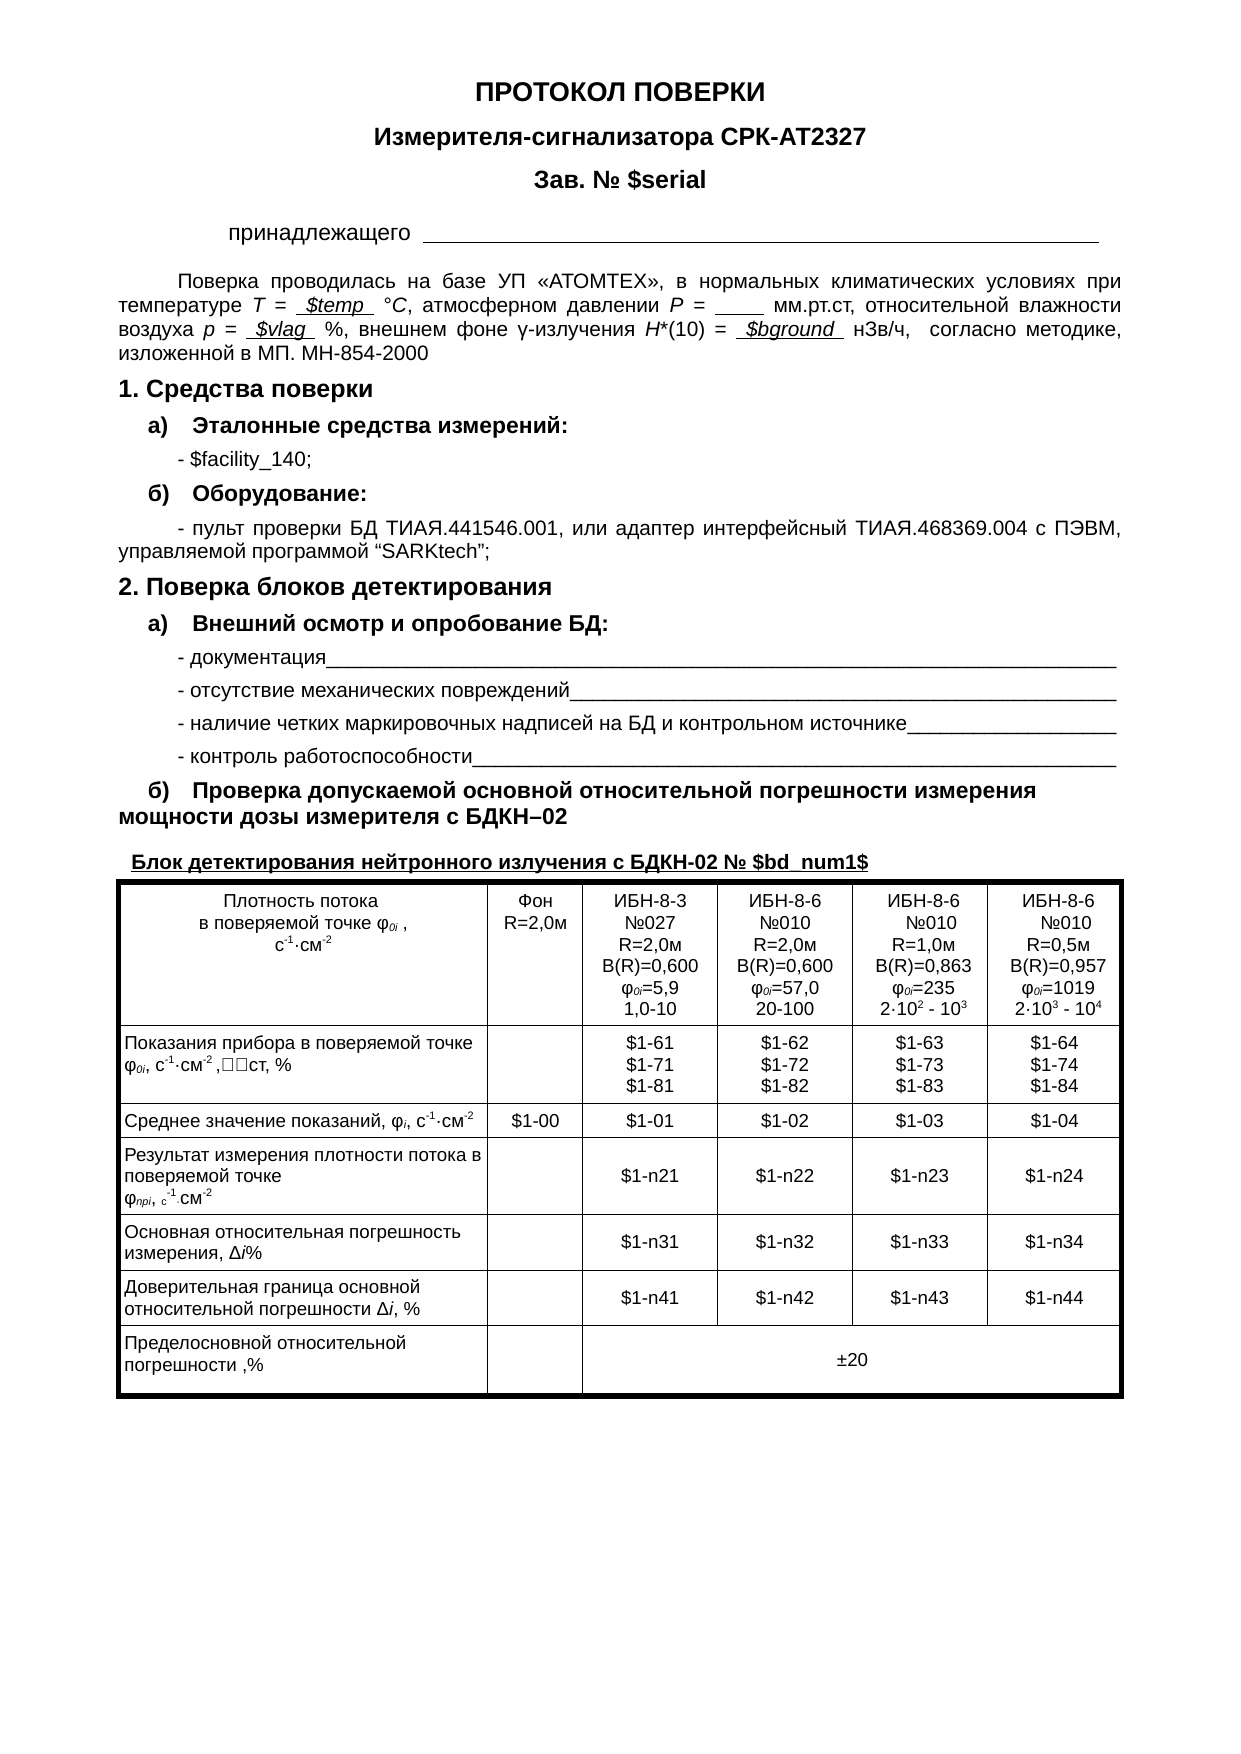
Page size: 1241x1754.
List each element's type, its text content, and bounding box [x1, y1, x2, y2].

text - наличие четких маркировочных надписей на БД и контрольном источнике [118, 711, 1122, 735]
table_cell $1-n43 [853, 1271, 987, 1325]
table_cell [488, 1271, 582, 1325]
table_cell Результат измерения плотности потока в поверяемой точке φnpi, с-1·см-2 [121, 1138, 487, 1214]
table_cell Показания прибора в поверяемой точке φ0i, с-1·см-2 ,ст, % [121, 1026, 487, 1103]
text - пульт проверки БД ТИАЯ.441546.001, или адаптер интерфейсный ТИАЯ.468369.004 с ПЭВМ, управляемой программой “SARKtech”; [118, 515, 1122, 563]
text б) Проверка допускаемой основной относительной погрешности измерения мощности дозы измерителя с БДКН–02 [118, 777, 1122, 829]
table_cell $1-01 [583, 1104, 717, 1137]
table_header Блок детектирования нейтронного излучения с БДКН-02 № $bd_num1$ [118, 844, 1122, 879]
text - отсутствие механических повреждений [118, 678, 1122, 702]
table_cell $1-n24 [988, 1138, 1119, 1214]
table_cell $1-n31 [583, 1215, 717, 1269]
table_cell $1-04 [988, 1104, 1119, 1137]
table_cell $1-62 $1-72 $1-82 [718, 1026, 852, 1103]
text - контроль работоспособности [118, 744, 1122, 768]
table_cell Пределосновной относительной погрешности ,% [121, 1326, 487, 1393]
table_cell [488, 1026, 582, 1103]
table_cell Фон R=2,0м [488, 885, 582, 1025]
table_cell $1-n22 [718, 1138, 852, 1214]
table_cell Плотность потока в поверяемой точке φ0i , с-1·см-2 [121, 885, 487, 1025]
text 1. Средства поверки [118, 374, 1122, 403]
table_cell $1-02 [718, 1104, 852, 1137]
table_cell $1-n42 [718, 1271, 852, 1325]
table_cell $1-n23 [853, 1138, 987, 1214]
text Поверка проводилась на базе УП «АТОМТЕХ», в нормальных климатических условиях при температуре Т = $temp °С, атмосферном давлении Р = мм.рт.ст, относительной влажности воздуха р = $vlag %, внешнем фоне γ-излучения H*(10) = $bground нЗв/ч, согласно методике, изложенной в МП. МН-854-2000 [118, 269, 1122, 365]
table_cell Среднее значение показаний, φi, с-1·см-2 [121, 1104, 487, 1137]
table_cell ±20 [583, 1326, 1119, 1393]
table_cell Доверительная граница основной относительной погрешности Δi, % [121, 1271, 487, 1325]
table_cell ИБН-8-3 №027 R=2,0м B(R)=0,600 φ0i=5,9 1,0-10 [583, 885, 717, 1025]
table_cell $1-00 [488, 1104, 582, 1137]
text а) Эталонные средства измерений: [118, 412, 1122, 438]
table_cell $1-n41 [583, 1271, 717, 1325]
text Зав. № $serial [118, 165, 1122, 194]
table_cell ИБН-8-6 №010 R=1,0м B(R)=0,863 φ0i=235 2·102 - 103 [853, 885, 987, 1025]
text - $facility_140; [118, 447, 1122, 471]
text б) Оборудование: [118, 480, 1122, 506]
table_cell $1-n32 [718, 1215, 852, 1269]
table_cell ИБН-8-6 №010 R=0,5м B(R)=0,957 φ0i=1019 2·103 - 104 [988, 885, 1119, 1025]
table_cell ИБН-8-6 №010 R=2,0м B(R)=0,600 φ0i=57,0 20-100 [718, 885, 852, 1025]
table_cell [488, 1138, 582, 1214]
table_cell $1-n33 [853, 1215, 987, 1269]
text а) Внешний осмотр и опробование БД: [118, 610, 1122, 636]
text 2. Поверка блоков детектирования [118, 572, 1122, 601]
table_cell Основная относительная погрешность измерения, Δi% [121, 1215, 487, 1269]
table_cell $1-64 $1-74 $1-84 [988, 1026, 1119, 1103]
table_cell $1-n34 [988, 1215, 1119, 1269]
text Измерителя-сигнализатора СРК-АТ2327 [118, 122, 1122, 151]
table_cell [488, 1215, 582, 1269]
table_cell $1-63 $1-73 $1-83 [853, 1026, 987, 1103]
table_cell $1-n44 [988, 1271, 1119, 1325]
table_cell [488, 1326, 582, 1393]
text Измерипринадлежащего . . [118, 217, 1122, 246]
table_cell $1-03 [853, 1104, 987, 1137]
text - документация [118, 645, 1122, 669]
table_cell $1-n21 [583, 1138, 717, 1214]
table_cell $1-61 $1-71 $1-81 [583, 1026, 717, 1103]
text ПРОТОКОЛ ПОВЕРКИ [118, 76, 1122, 108]
